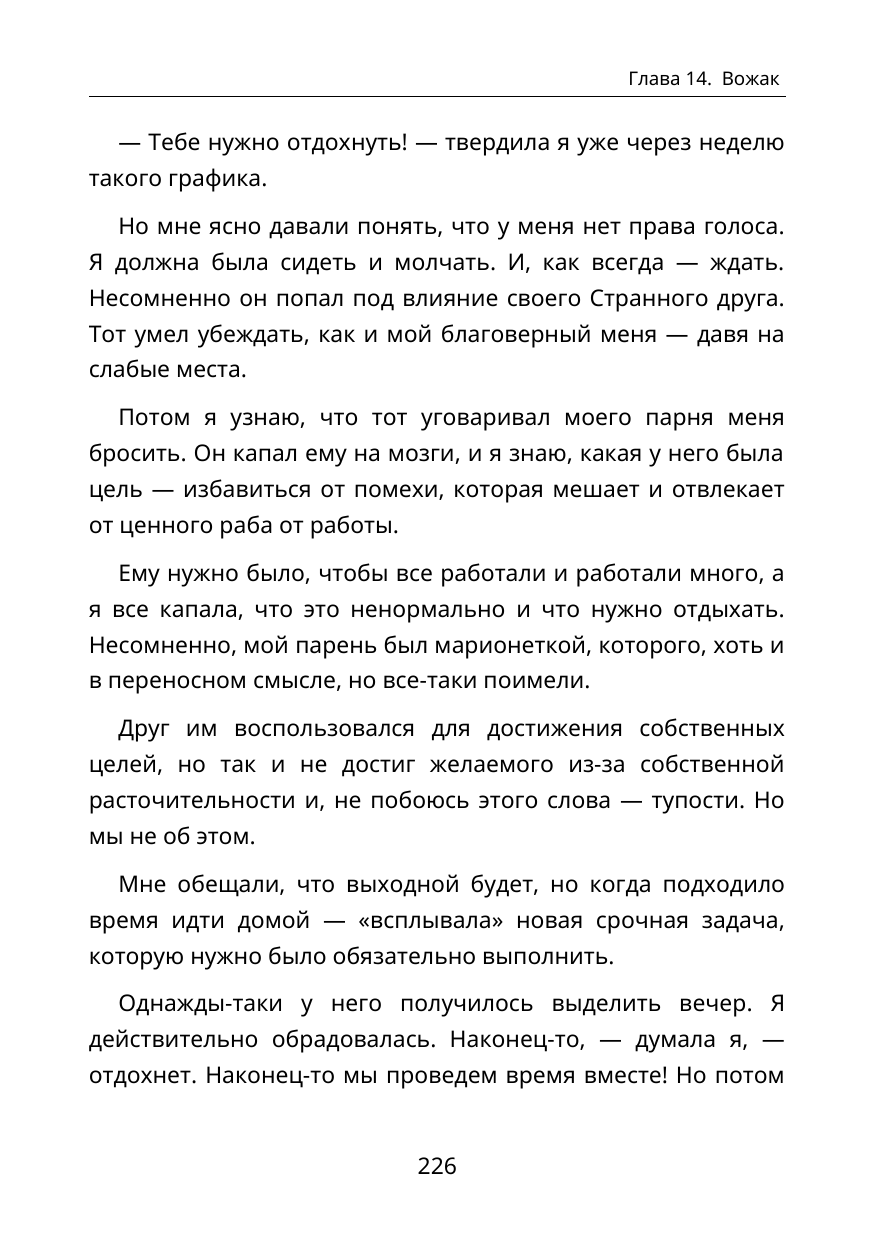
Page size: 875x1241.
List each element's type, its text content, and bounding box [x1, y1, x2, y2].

text Но мне ясно давали понять, что у меня нет права голоса. Я должна была сидеть и молчать. И, как всегда — ждать. Несомненно он попал под влияние своего Странного друга. Тот умел убеждать, как и мой благоверный меня — давя на слабые места. [88, 210, 786, 385]
text Друг им воспользовался для достижения собственных целей, но так и не достиг желаемого из-за собственной расточительности и, не побоюсь этого слова — тупости. Но мы не об этом. [88, 712, 786, 851]
text Потом я узнаю, что тот уговаривал моего парня меня бросить. Он капал ему на мозги, и я знаю, какая у него была цель — избавиться от помехи, которая мешает и отвлекает от ценного раба от работы. [88, 401, 786, 540]
text Мне обещали, что выходной будет, но когда подходило время идти домой — «всплывала» новая срочная задача, которую нужно было обязательно выполнить. [88, 868, 786, 971]
text Однажды-таки у него получилось выделить вечер. Я действительно обрадовалась. Наконец-то, — думала я, — отдохнет. Наконец-то мы проведем время вместе! Но потом [88, 987, 786, 1090]
text Ему нужно было, чтобы все работали и работали много, а я все капала, что это ненормально и что нужно отдыхать. Несомненно, мой парень был марионеткой, которого, хоть и в переносном смысле, но все-таки поимели. [88, 557, 786, 696]
text — Тебе нужно отдохнуть! — твердила я уже через неделю такого графика. [88, 126, 786, 193]
